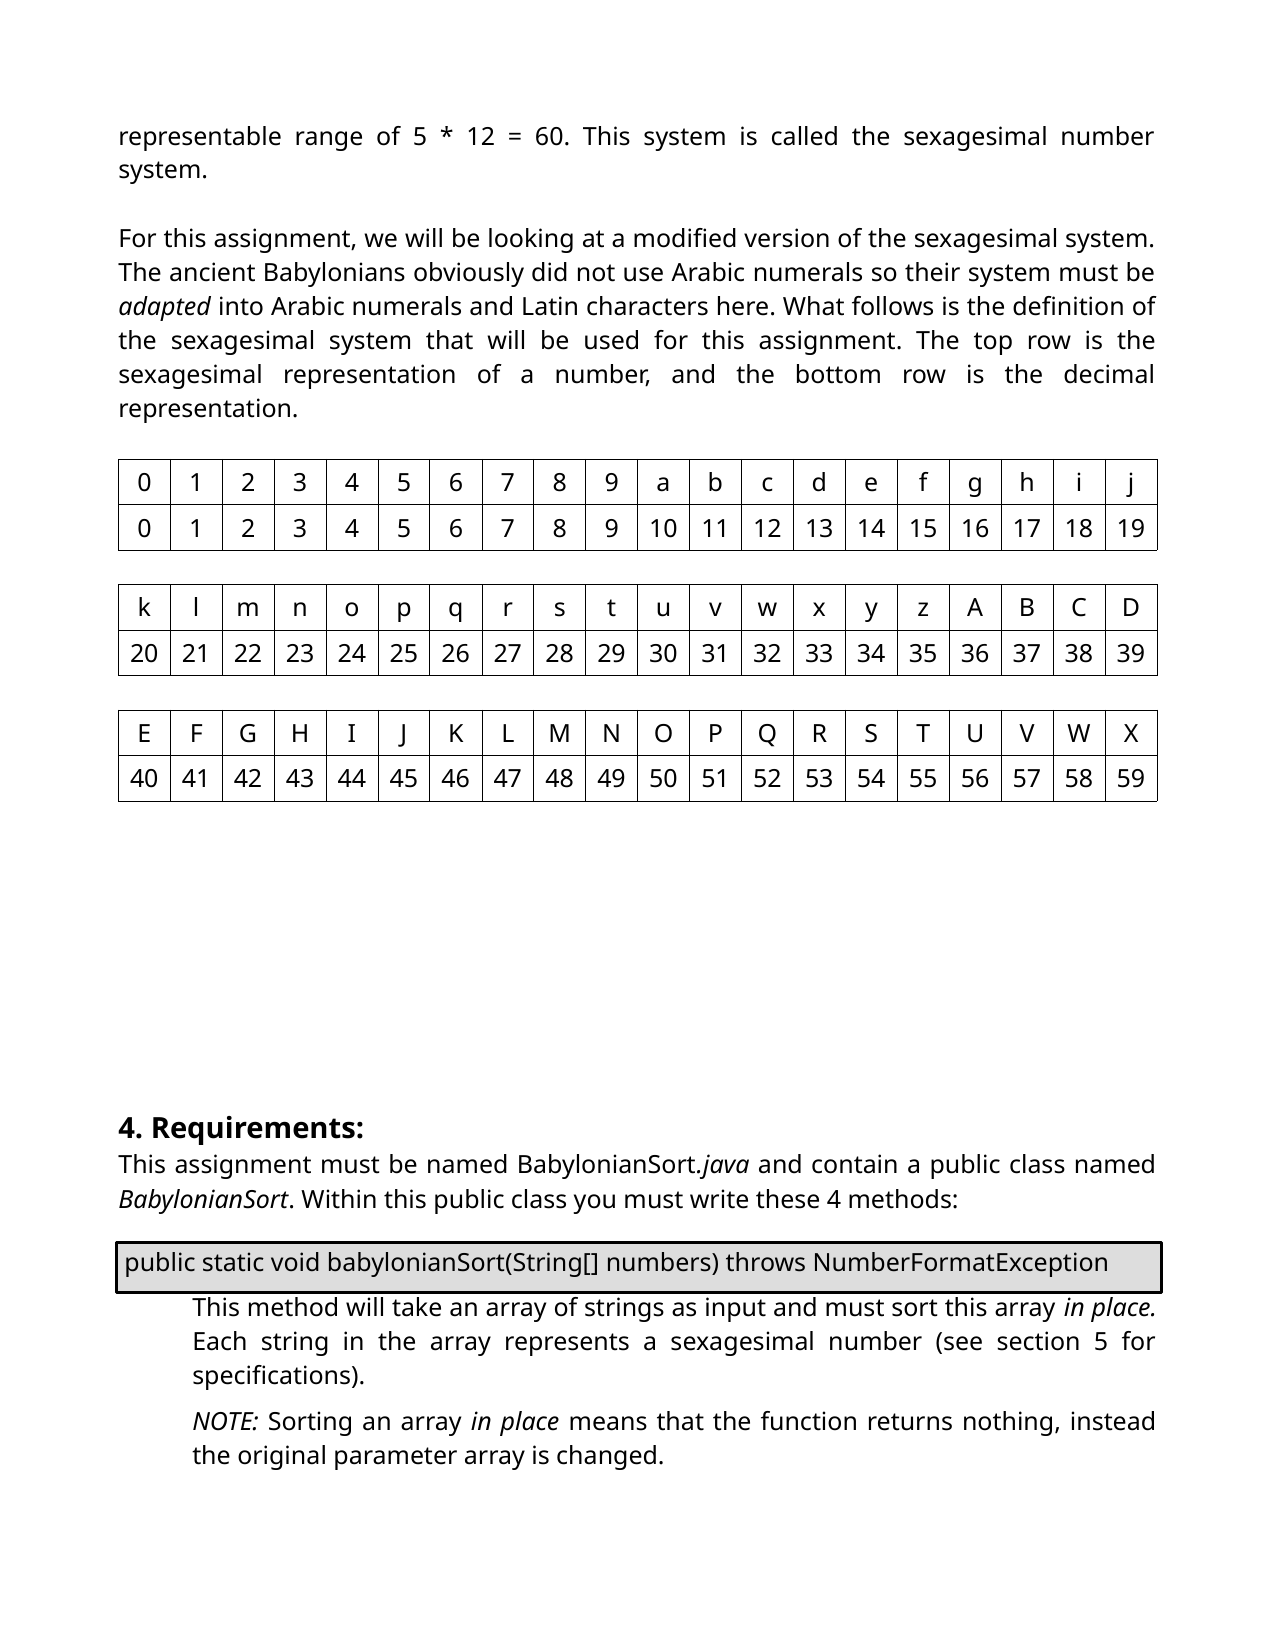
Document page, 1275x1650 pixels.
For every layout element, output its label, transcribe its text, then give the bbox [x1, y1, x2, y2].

table_cell 1 [171, 505, 222, 550]
table_cell 24 [327, 631, 378, 675]
table_cell 50 [638, 756, 689, 801]
table_header n [275, 585, 326, 630]
table_header 7 [483, 460, 533, 504]
table_header O [638, 711, 689, 755]
table_cell 54 [846, 756, 897, 801]
table_header y [846, 585, 897, 630]
table_cell 58 [1054, 756, 1105, 801]
table_header W [1054, 711, 1105, 755]
table_header Q [742, 711, 793, 755]
table_header L [483, 711, 533, 755]
table_header 6 [430, 460, 482, 504]
table_cell 40 [119, 756, 170, 801]
table_cell 25 [379, 631, 429, 675]
table_header b [690, 460, 741, 504]
table_cell 37 [1002, 631, 1053, 675]
table_cell 34 [846, 631, 897, 675]
table_header 9 [586, 460, 637, 504]
table_cell 52 [742, 756, 793, 801]
table_header H [275, 711, 326, 755]
table_cell 15 [898, 505, 949, 550]
table_header p [379, 585, 429, 630]
table_header 2 [223, 460, 274, 504]
table_cell 33 [794, 631, 845, 675]
table_header V [1002, 711, 1053, 755]
table_header M [534, 711, 585, 755]
table_header 4 [327, 460, 378, 504]
table_header G [223, 711, 274, 755]
text For this assignment, we will be looking at a modified version of the sexagesimal system. The ancient Babylonians obviously did not use Arabic numerals so their system must be adapted into Arabic numerals and Latin characters here. What follows is the definition of the sexagesimal system that will be used for this assignment. The top row is the sexagesimal representation of a number, and the bottom row is the decimal representation. [118, 220, 1157, 425]
text representable range of 5 * 12 = 60. This system is called the sexagesimal number system. [118, 118, 1157, 186]
table_header s [534, 585, 585, 630]
table_header A [950, 585, 1001, 630]
table_header 3 [275, 460, 326, 504]
table_cell 26 [430, 631, 482, 675]
table_cell 55 [898, 756, 949, 801]
table_header T [898, 711, 949, 755]
table_header B [1002, 585, 1053, 630]
table_cell 4 [327, 505, 378, 550]
table_cell 39 [1106, 631, 1157, 675]
table_cell 43 [275, 756, 326, 801]
table_header r [483, 585, 533, 630]
table_cell 41 [171, 756, 222, 801]
table_cell 21 [171, 631, 222, 675]
table_cell 16 [950, 505, 1001, 550]
table_header m [223, 585, 274, 630]
table_header d [794, 460, 845, 504]
table_cell 13 [794, 505, 845, 550]
table_cell 20 [119, 631, 170, 675]
table_cell 6 [430, 505, 482, 550]
table_header e [846, 460, 897, 504]
table_header N [586, 711, 637, 755]
table_header c [742, 460, 793, 504]
text This method will take an array of strings as input and must sort this array in place. Each string in the array represents a sexagesimal number (see section 5 for specifications). [192, 1294, 1157, 1392]
table_header E [119, 711, 170, 755]
table_cell 27 [483, 631, 533, 675]
table_cell 44 [327, 756, 378, 801]
table_header k [119, 585, 170, 630]
table_cell 28 [534, 631, 585, 675]
table_header x [794, 585, 845, 630]
table_header X [1106, 711, 1157, 755]
table_cell 35 [898, 631, 949, 675]
table_cell 3 [275, 505, 326, 550]
table_header t [586, 585, 637, 630]
table_cell 31 [690, 631, 741, 675]
text 4. Requirements: [118, 1107, 1157, 1147]
table_header 1 [171, 460, 222, 504]
table_cell 12 [742, 505, 793, 550]
table_cell 11 [690, 505, 741, 550]
table_cell 47 [483, 756, 533, 801]
table_cell 9 [586, 505, 637, 550]
text This assignment must be named BabylonianSort.java and contain a public class named BabylonianSort. Within this public class you must write these 4 methods: [118, 1147, 1157, 1215]
table_header u [638, 585, 689, 630]
table_cell 51 [690, 756, 741, 801]
table_cell 29 [586, 631, 637, 675]
table_header P [690, 711, 741, 755]
table_cell 32 [742, 631, 793, 675]
table_header I [327, 711, 378, 755]
table_cell 7 [483, 505, 533, 550]
table_header K [430, 711, 482, 755]
table_header R [794, 711, 845, 755]
table_header F [171, 711, 222, 755]
table_cell 48 [534, 756, 585, 801]
table_header D [1106, 585, 1157, 630]
table_header C [1054, 585, 1105, 630]
table_cell 5 [379, 505, 429, 550]
table_header 0 [119, 460, 170, 504]
table_cell 57 [1002, 756, 1053, 801]
table_cell 38 [1054, 631, 1105, 675]
table_cell 53 [794, 756, 845, 801]
table_header w [742, 585, 793, 630]
table_header z [898, 585, 949, 630]
table_header v [690, 585, 741, 630]
table_cell 30 [638, 631, 689, 675]
table_cell 19 [1106, 505, 1157, 550]
table_header f [898, 460, 949, 504]
table_header i [1054, 460, 1105, 504]
table_header J [379, 711, 429, 755]
table_header 8 [534, 460, 585, 504]
table_cell 8 [534, 505, 585, 550]
text NOTE: Sorting an array in place means that the function returns nothing, instead the original parameter array is changed. [192, 1403, 1157, 1472]
table_header q [430, 585, 482, 630]
table_cell 45 [379, 756, 429, 801]
table_cell 23 [275, 631, 326, 675]
table_cell 42 [223, 756, 274, 801]
table_header S [846, 711, 897, 755]
table_cell 10 [638, 505, 689, 550]
table_cell 0 [119, 505, 170, 550]
table_cell 36 [950, 631, 1001, 675]
table_header 5 [379, 460, 429, 504]
table_header o [327, 585, 378, 630]
table_header j [1106, 460, 1157, 504]
table_cell 18 [1054, 505, 1105, 550]
table_cell 2 [223, 505, 274, 550]
table_cell 49 [586, 756, 637, 801]
table_header l [171, 585, 222, 630]
table_cell 17 [1002, 505, 1053, 550]
table_header g [950, 460, 1001, 504]
table_header U [950, 711, 1001, 755]
table_cell 14 [846, 505, 897, 550]
table_cell 59 [1106, 756, 1157, 801]
table_cell 56 [950, 756, 1001, 801]
table_header a [638, 460, 689, 504]
table_header h [1002, 460, 1053, 504]
table_cell 46 [430, 756, 482, 801]
table_cell 22 [223, 631, 274, 675]
